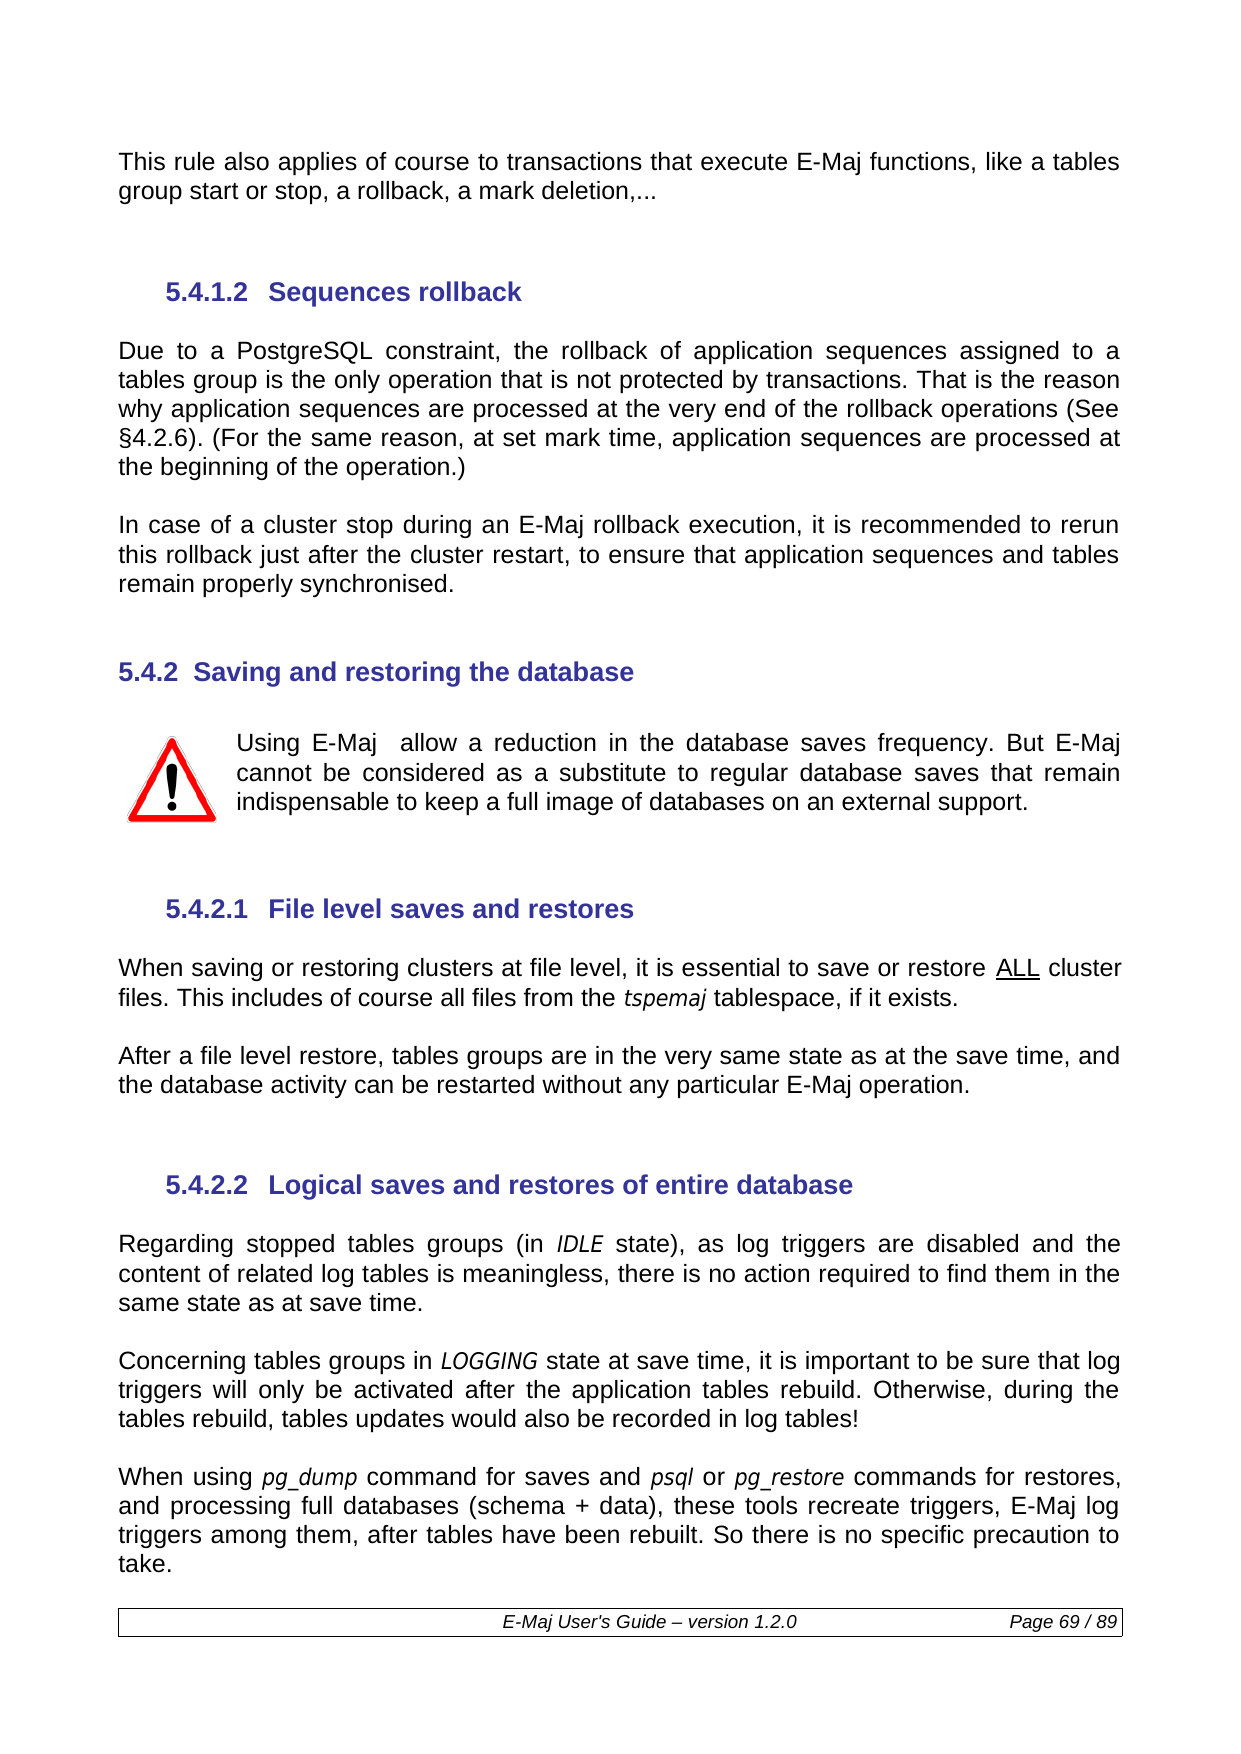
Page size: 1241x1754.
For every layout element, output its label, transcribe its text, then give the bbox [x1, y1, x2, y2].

text When using pg_dump command for saves and psql or pg_restore commands for restores, and processing full databases (schema + data), these tools recreate triggers, E-Maj log triggers among them, after tables have been rebuilt. So there is no specific precaution to take. [118, 1462, 1122, 1578]
text When saving or restoring clusters at file level, it is essential to save or restore ALL cluster files. This includes of course all files from the tspemaj tablespace, if it exists. [118, 953, 1122, 1011]
text After a file level restore, tables groups are in the very same state as at the save time, and the database activity can be restarted without any particular E-Maj operation. [118, 1041, 1122, 1099]
subtitle File level saves and restores [165, 893, 1122, 924]
subtitle Logical saves and restores of entire database [165, 1169, 1122, 1200]
text In case of a cluster stop during an E-Maj rollback execution, it is recommended to rerun this rollback just after the cluster restart, to ensure that application sequences and tables remain properly synchronised. [118, 510, 1122, 598]
subtitle Sequences rollback [165, 276, 1122, 307]
subtitle Saving and restoring the database [118, 656, 1122, 687]
text Regarding stopped tables groups (in IDLE state), as log triggers are disabled and the content of related log tables is meaningless, there is no action required to find them in the same state as at save time. [118, 1229, 1122, 1317]
picture [126, 736, 217, 823]
text This rule also applies of course to transactions that execute E-Maj functions, like a tables group start or stop, a rollback, a mark deletion,... [118, 147, 1122, 205]
text Using E-Maj allow a reduction in the database saves frequency. But E-Maj cannot be considered as a substitute to regular database saves that remain indispensable to keep a full image of databases on an external support. [236, 728, 1122, 816]
text Concerning tables groups in LOGGING state at save time, it is important to be sure that log triggers will only be activated after the application tables rebuild. Otherwise, during the tables rebuild, tables updates would also be recorded in log tables! [118, 1346, 1122, 1433]
text Due to a PostgreSQL constraint, the rollback of application sequences assigned to a tables group is the only operation that is not protected by transactions. That is the reason why application sequences are processed at the very end of the rollback operations (See §4.2.6). (For the same reason, at set mark time, application sequences are processed at the beginning of the operation.) [118, 336, 1122, 481]
